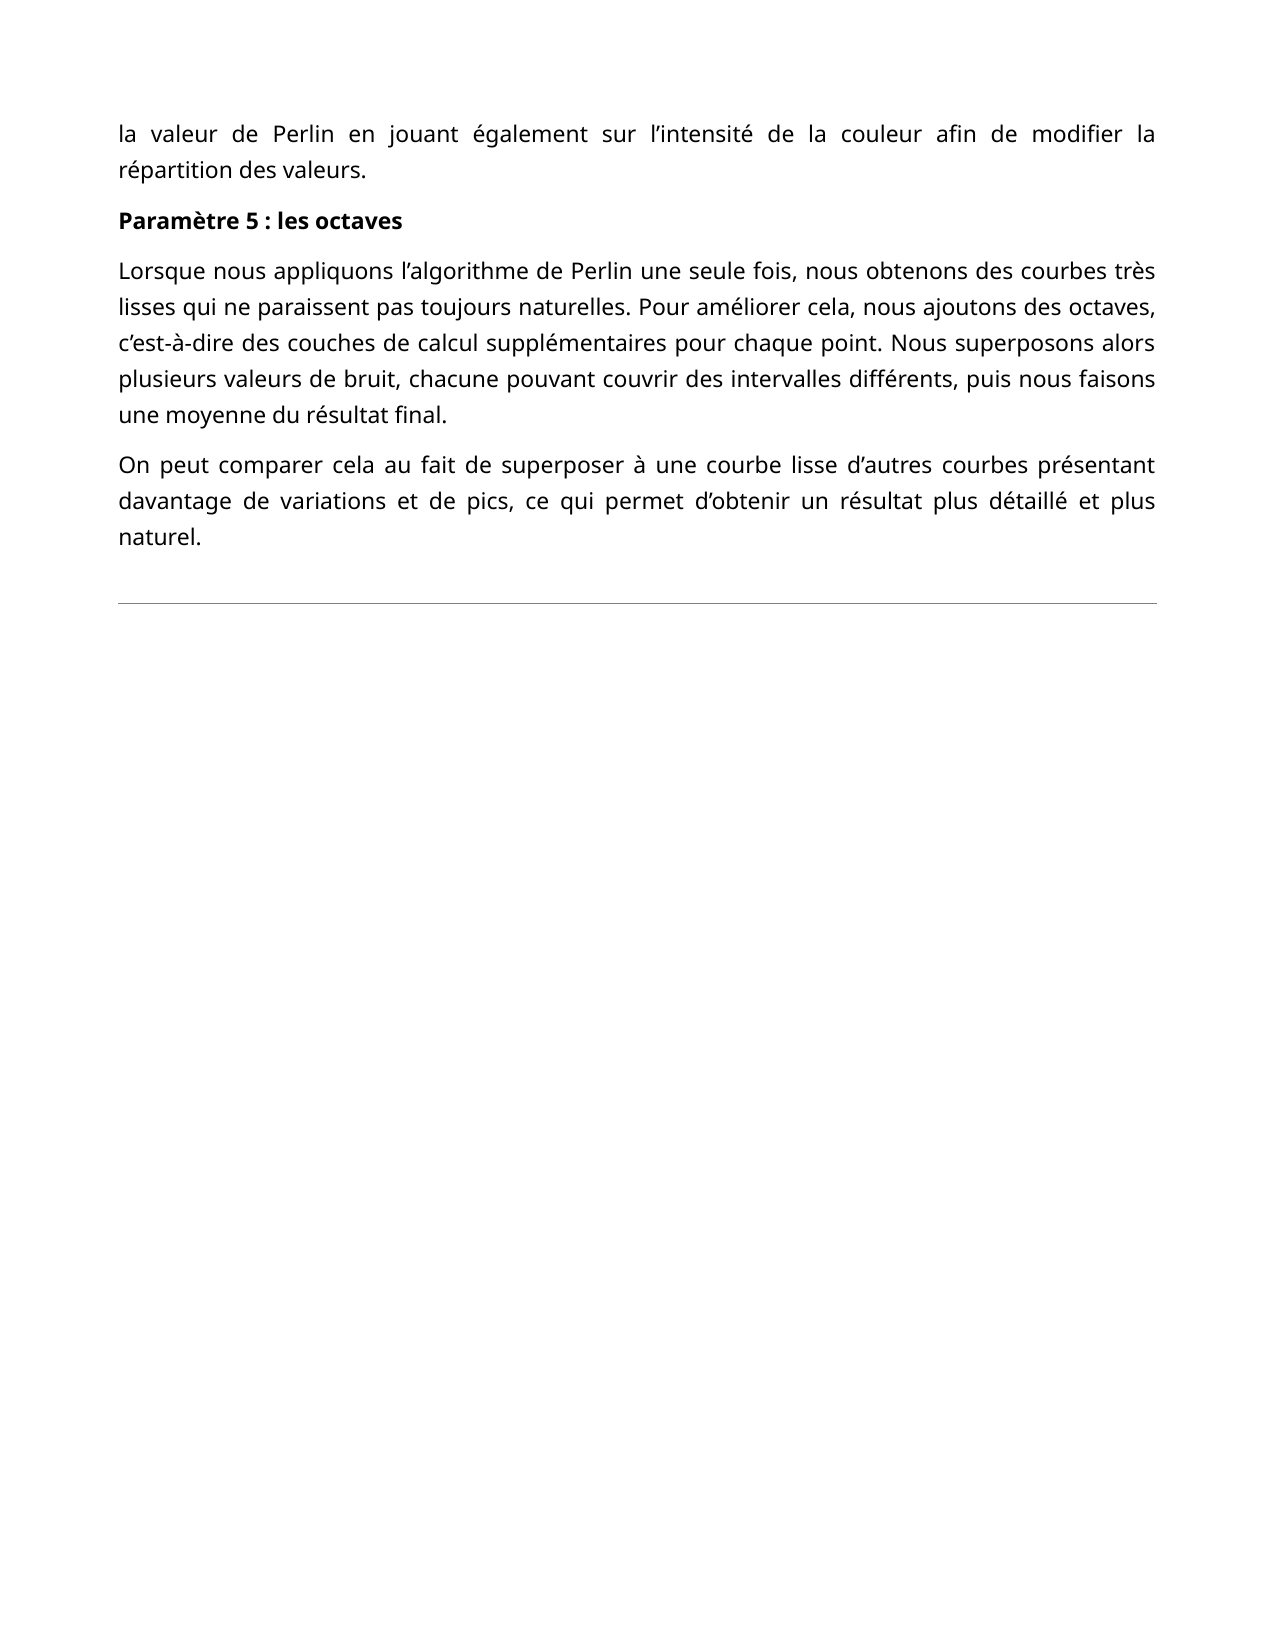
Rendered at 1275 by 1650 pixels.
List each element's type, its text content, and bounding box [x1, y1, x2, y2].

text la valeur de Perlin en jouant également sur l’intensité de la couleur afin de modifier la répartition des valeurs. [118, 118, 1157, 185]
text Paramètre 5 : les octaves [118, 204, 1157, 236]
text Lorsque nous appliquons l’algorithme de Perlin une seule fois, nous obtenons des courbes très lisses qui ne paraissent pas toujours naturelles. Pour améliorer cela, nous ajoutons des octaves, c’est-à-dire des couches de calcul supplémentaires pour chaque point. Nous superposons alors plusieurs valeurs de bruit, chacune pouvant couvrir des intervalles différents, puis nous faisons une moyenne du résultat final. [118, 255, 1157, 430]
text On peut comparer cela au fait de superposer à une courbe lisse d’autres courbes présentant davantage de variations et de pics, ce qui permet d’obtenir un résultat plus détaillé et plus naturel. [118, 449, 1157, 552]
